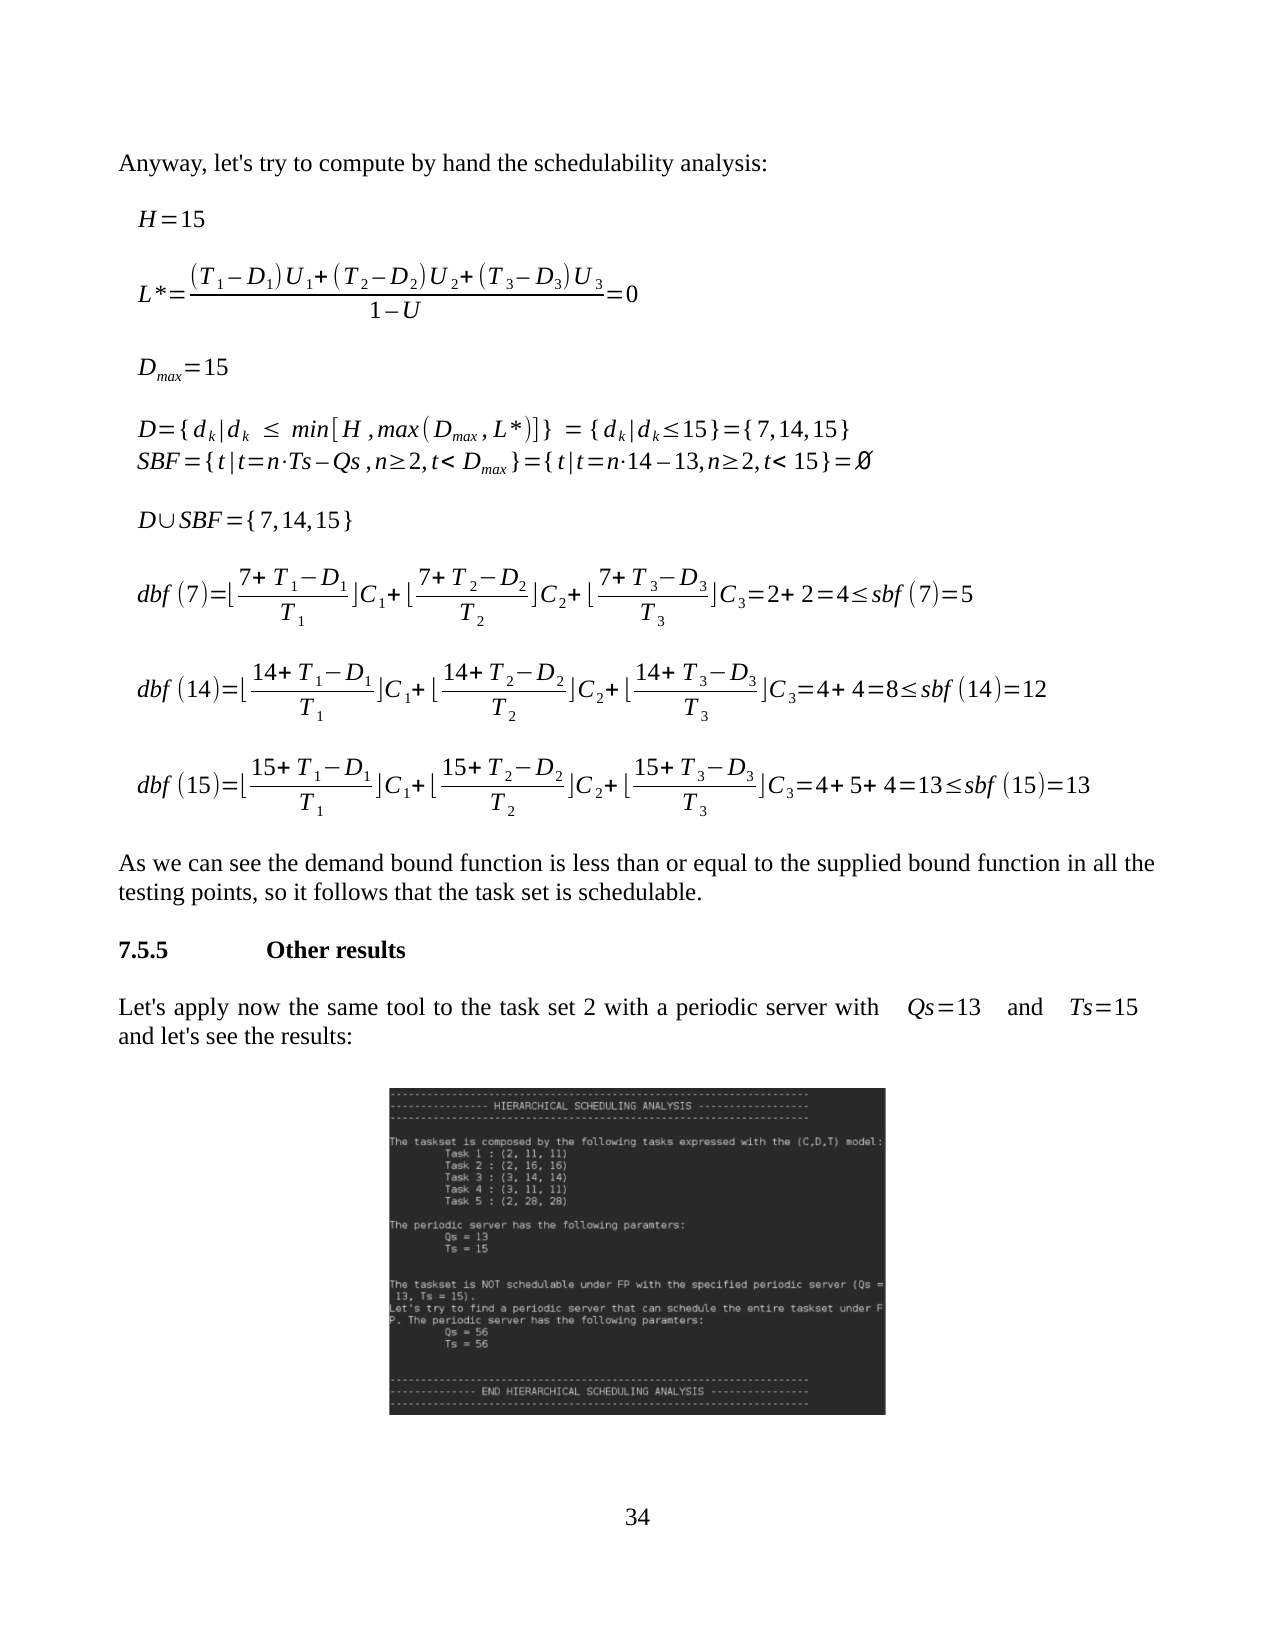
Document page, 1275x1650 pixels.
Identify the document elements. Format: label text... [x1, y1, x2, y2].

text Let's apply now the same tool to the task set 2 with a periodic server with and and let's see the results: [118, 992, 1157, 1050]
picture [389, 1088, 886, 1415]
text As we can see the demand bound function is less than or equal to the supplied bound function in all the testing points, so it follows that the task set is schedulable. [118, 848, 1157, 906]
subtitle 7.5.5 Other results [118, 935, 1157, 963]
text Anyway, let's try to compute by hand the schedulability analysis: [118, 148, 1157, 176]
